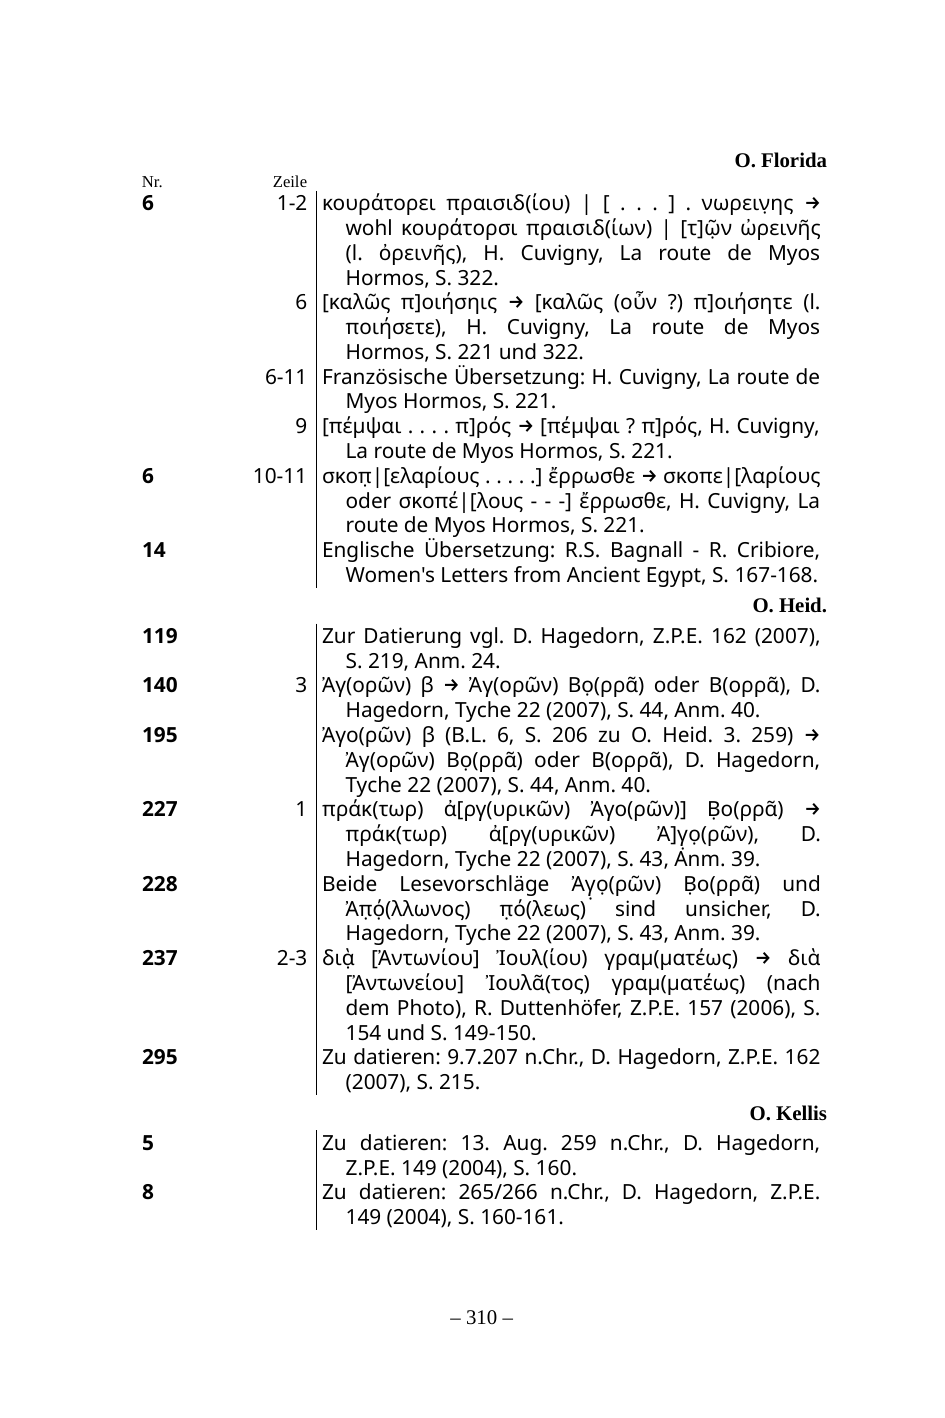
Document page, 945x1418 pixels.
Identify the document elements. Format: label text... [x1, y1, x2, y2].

table_cell κουράτορει πραισιδ(ίου) | [ . . . ] . νωρειν̣ης → wohl κουράτορσι πραισιδ(ίων) | [τ]ῶ̣ν ὠρεινῆς (l. ὀρεινῆς), H. Cuvigny, La route de Myos Hormos, S. 322. [317, 191, 827, 290]
table_cell 227 [136, 797, 224, 871]
table_cell Zu datieren: 265/266 n.Chr., D. Hagedorn, Z.P.E. 149 (2004), S. 160-161. [317, 1180, 827, 1229]
subtitle O. Heid. [136, 593, 827, 617]
table_cell 228 [136, 871, 316, 946]
table_cell 3 [224, 673, 316, 723]
table_cell Englische Übersetzung: R.S. Bagnall - R. Cribiore, Women's Letters from Ancient Egypt, S. 167-168. [317, 538, 827, 587]
table_cell 14 [136, 538, 316, 587]
table_header 119 [136, 624, 316, 673]
table_cell 1 [224, 797, 316, 871]
table_cell [πέμψαι . . . . π]ρός → [πέμψαι ? π]ρός, H. Cuvigny, La route de Myos Hormos, S. 221. [317, 414, 827, 463]
table_cell Zu datieren: 9.7.207 n.Chr., D. Hagedorn, Z.P.E. 162 (2007), S. 215. [317, 1045, 827, 1094]
table_cell 2-3 [224, 946, 316, 1045]
table_cell [καλῶς π]οιήσηις → [καλῶς (οὖν ?) π]οιήσητε (l. ποιήσετε), H. Cuvigny, La route de Myos Hormos, S. 221 und 322. [317, 290, 827, 364]
table_cell Ἀγο(ρῶν) β (B.L. 6, S. 206 zu O. Heid. 3. 259) → Ἀγ(ορῶν) Βο̣(ρρᾶ) oder Β(ορρᾶ), D. Hagedorn, Tyche 22 (2007), S. 44, Anm. 40. [317, 723, 827, 797]
table_cell Beide Lesevorschläge Ἀγ̣ο̣(ρῶν) Β̣ο(ρρᾶ) und Ἀπ̣ό̣(λλωνος) π̣ό(λεως) sind unsicher, D. Hagedorn, Tyche 22 (2007), S. 43, Anm. 39. [317, 871, 827, 946]
table_header 5 [136, 1130, 316, 1180]
table_cell 6 [136, 464, 224, 538]
table_cell σκοπ̣|[ελαρίους . . . . .] ἔρρωσθε → σκοπε|[λαρίους oder σκοπέ|[λους - - -] ἔρρωσθε, H. Cuvigny, La route de Myos Hormos, S. 221. [317, 464, 827, 538]
table_cell 195 [136, 723, 316, 797]
table_cell διὰ̣ [Ἀντωνίου] Ἰουλ(ίου) γραμ(ματέως) → διὰ [Ἀντωνείου] Ἰουλᾶ(τος) γραμ(ματέως) (nach dem Photo), R. Duttenhöfer, Z.P.E. 157 (2006), S. 154 und S. 149-150. [317, 946, 827, 1045]
table_cell 6 [136, 290, 316, 364]
table_cell 1-2 [224, 191, 316, 290]
table_cell πράκ(τωρ) ἀ[ργ(υρικῶν) Ἀγο(ρῶν)] Β̣ο(ρρᾶ) → πράκ(τωρ) ἀ[ργ(υρικῶν) Ἀ]γ̣ο̣(ρῶν), D. Hagedorn, Tyche 22 (2007), S. 43, Anm. 39. [317, 797, 827, 871]
table_cell 10-11 [224, 464, 316, 538]
table_cell 9 [136, 414, 316, 463]
table_header Zur Datierung vgl. D. Hagedorn, Z.P.E. 162 (2007), S. 219, Anm. 24. [317, 624, 827, 673]
table_cell 140 [136, 673, 224, 723]
table_cell Französische Übersetzung: H. Cuvigny, La route de Myos Hormos, S. 221. [317, 364, 827, 414]
table_header Zu datieren: 13. Aug. 259 n.Chr., D. Hagedorn, Z.P.E. 149 (2004), S. 160. [317, 1130, 827, 1180]
table_cell 6-11 [136, 364, 316, 414]
table_cell 8 [136, 1180, 316, 1229]
table_cell Ἀγ(ορῶν) β → Ἀγ(ορῶν) Βο̣(ρρᾶ) oder Β(ορρᾶ), D. Hagedorn, Tyche 22 (2007), S. 44, Anm. 40. [317, 673, 827, 723]
subtitle O. Kellis [136, 1100, 827, 1124]
table_cell 237 [136, 946, 224, 1045]
table_cell 295 [136, 1045, 316, 1094]
table_cell 6 [136, 191, 224, 290]
